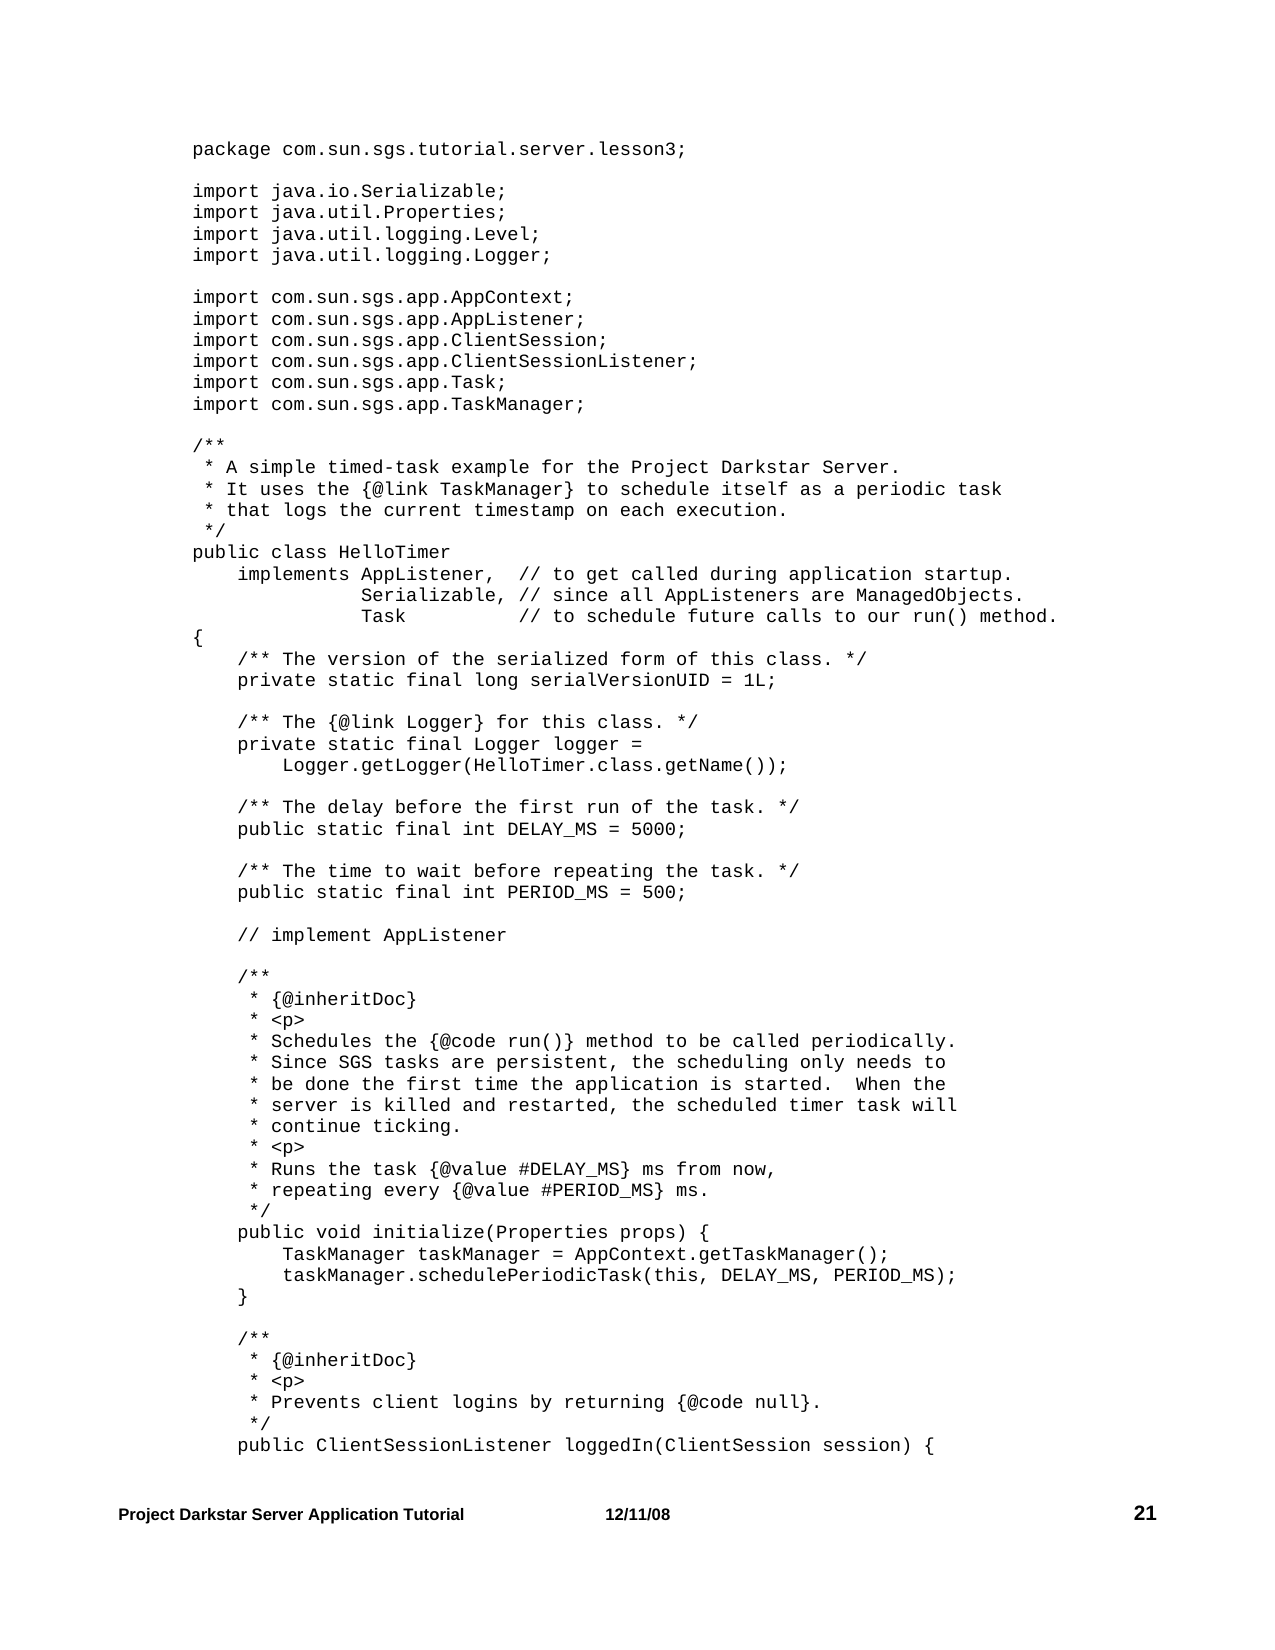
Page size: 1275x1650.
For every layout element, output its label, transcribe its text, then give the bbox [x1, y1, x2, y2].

text * that logs the current timestamp on each execution. [192, 501, 1098, 522]
text import com.sun.sgs.app.Task; [192, 373, 1098, 394]
text private static final Logger logger = [192, 734, 1098, 756]
text public void initialize(Properties props) { [192, 1223, 1098, 1244]
text * A simple timed-task example for the Project Darkstar Server. [192, 458, 1098, 479]
text public ClientSessionListener loggedIn(ClientSession session) { [192, 1436, 1098, 1457]
text * be done the first time the application is started. When the [192, 1074, 1098, 1096]
text import java.util.logging.Logger; [192, 246, 1098, 267]
text /** The time to wait before repeating the task. */ [192, 862, 1098, 883]
text // implement AppListener [192, 926, 1098, 947]
text */ [192, 1202, 1098, 1223]
text public class HelloTimer [192, 543, 1098, 564]
text { [192, 628, 1098, 649]
text public static final int PERIOD_MS = 500; [192, 883, 1098, 904]
text /** The version of the serialized form of this class. */ [192, 649, 1098, 671]
text public static final int DELAY_MS = 5000; [192, 819, 1098, 841]
text /** The delay before the first run of the task. */ [192, 798, 1098, 819]
text import java.io.Serializable; [192, 182, 1098, 203]
text * {@inheritDoc} [192, 1351, 1098, 1372]
text * continue ticking. [192, 1117, 1098, 1138]
text * <p> [192, 1372, 1098, 1393]
text Task // to schedule future calls to our run() method. [192, 607, 1098, 628]
text Serializable, // since all AppListeners are ManagedObjects. [192, 586, 1098, 607]
text taskManager.schedulePeriodicTask(this, DELAY_MS, PERIOD_MS); [192, 1266, 1098, 1287]
text implements AppListener, // to get called during application startup. [192, 564, 1098, 586]
text * <p> [192, 1138, 1098, 1159]
text /** [192, 437, 1098, 458]
text * <p> [192, 1011, 1098, 1032]
text package com.sun.sgs.tutorial.server.lesson3; [192, 139, 1098, 161]
text import com.sun.sgs.app.ClientSessionListener; [192, 352, 1098, 373]
text TaskManager taskManager = AppContext.getTaskManager(); [192, 1244, 1098, 1266]
text /** [192, 968, 1098, 989]
text import java.util.logging.Level; [192, 224, 1098, 246]
text * repeating every {@value #PERIOD_MS} ms. [192, 1181, 1098, 1202]
text } [192, 1287, 1098, 1308]
text /** The {@link Logger} for this class. */ [192, 713, 1098, 734]
text */ [192, 522, 1098, 543]
text import com.sun.sgs.app.TaskManager; [192, 394, 1098, 416]
text * Prevents client logins by returning {@code null}. [192, 1393, 1098, 1414]
text * It uses the {@link TaskManager} to schedule itself as a periodic task [192, 479, 1098, 501]
text * Runs the task {@value #DELAY_MS} ms from now, [192, 1159, 1098, 1181]
text import com.sun.sgs.app.AppContext; [192, 288, 1098, 309]
text import java.util.Properties; [192, 203, 1098, 224]
text * Schedules the {@code run()} method to be called periodically. [192, 1032, 1098, 1053]
text Logger.getLogger(HelloTimer.class.getName()); [192, 756, 1098, 777]
text /** [192, 1329, 1098, 1351]
text import com.sun.sgs.app.AppListener; [192, 309, 1098, 331]
text private static final long serialVersionUID = 1L; [192, 671, 1098, 692]
text * Since SGS tasks are persistent, the scheduling only needs to [192, 1053, 1098, 1074]
text */ [192, 1414, 1098, 1436]
text * {@inheritDoc} [192, 989, 1098, 1011]
text * server is killed and restarted, the scheduled timer task will [192, 1096, 1098, 1117]
text import com.sun.sgs.app.ClientSession; [192, 331, 1098, 352]
